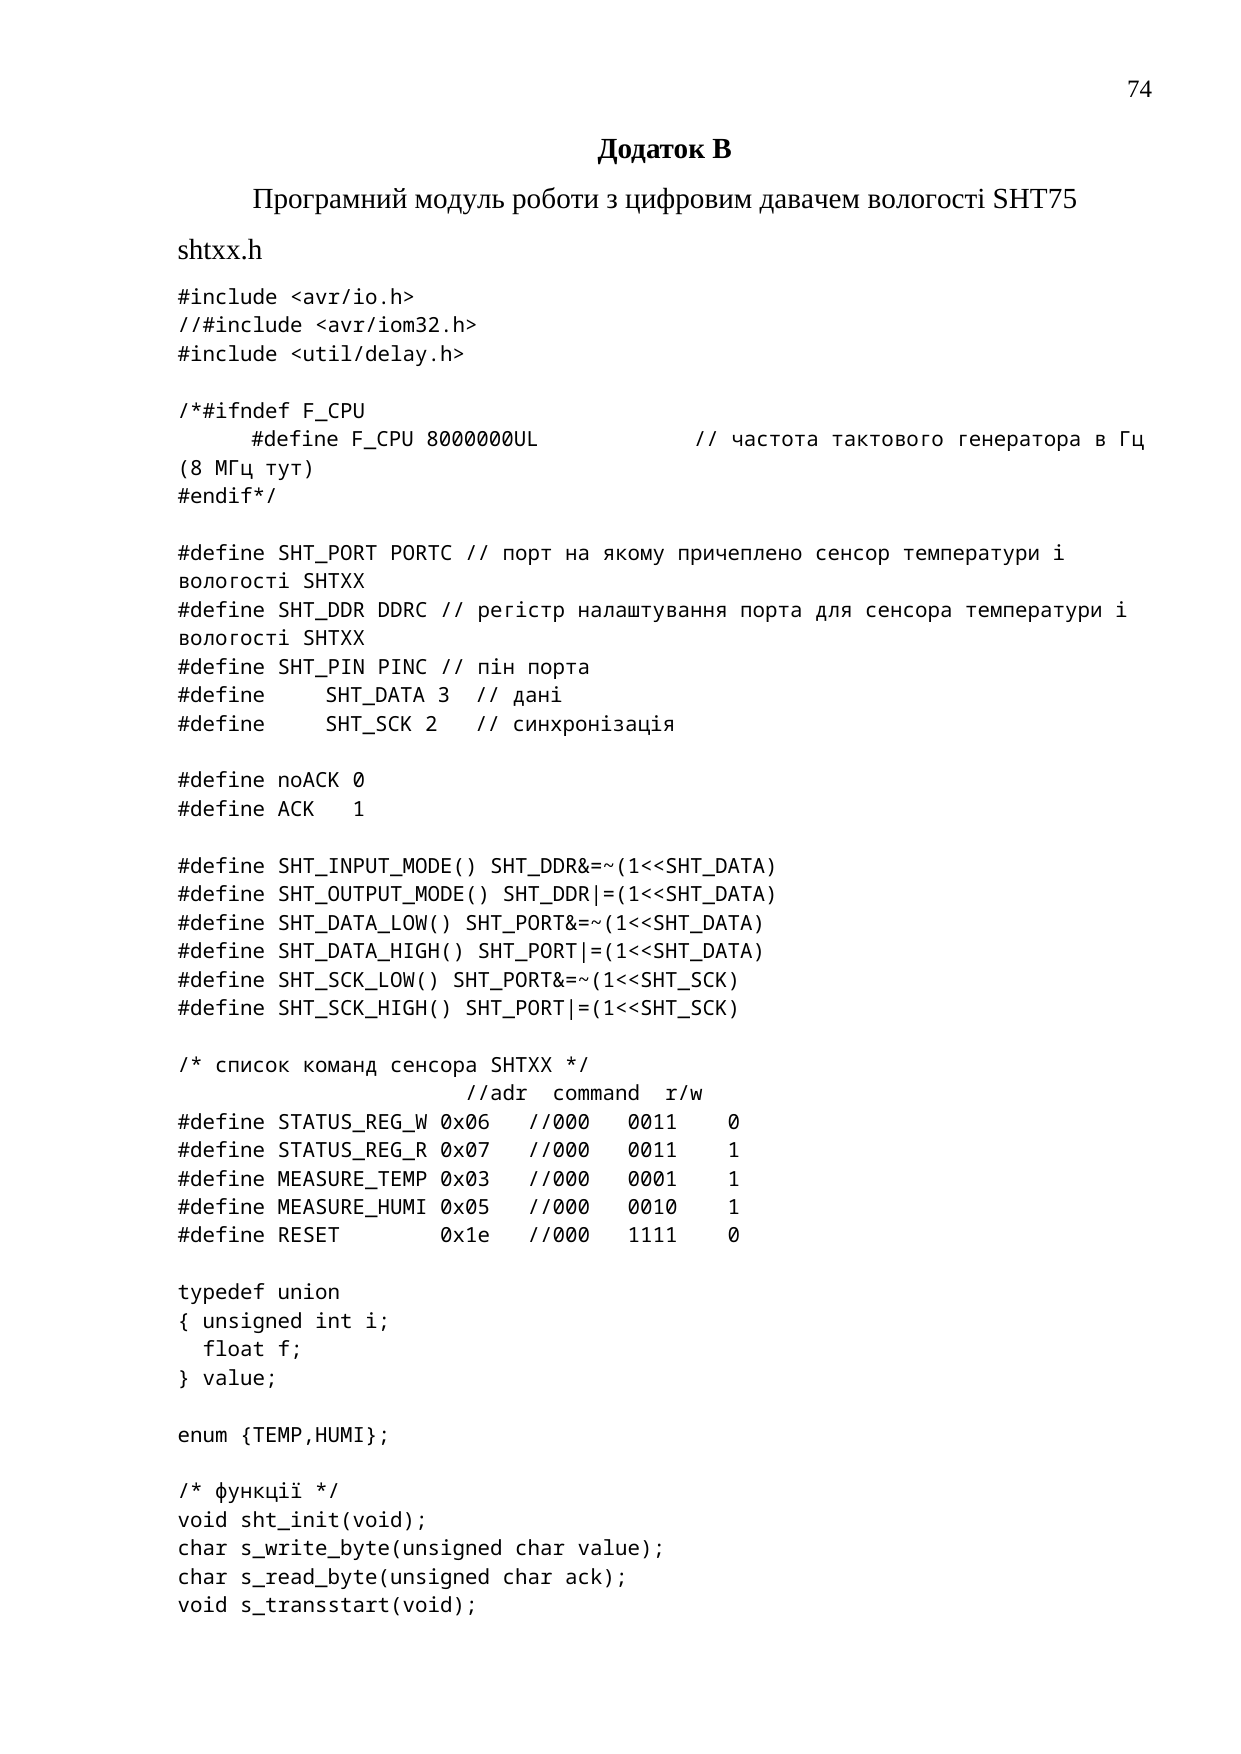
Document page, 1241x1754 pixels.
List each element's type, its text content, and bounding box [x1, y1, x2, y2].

text #include <avr/io.h> [177, 282, 1152, 311]
text char s_write_byte(unsigned char value); [177, 1533, 1152, 1562]
text #endif*/ [177, 481, 1152, 510]
text #define SHT_DDR DDRC // регістр налаштування порта для сенсора температури і вологості SHTXX [177, 595, 1152, 652]
text #define SHT_DATA_HIGH() SHT_PORT|=(1<<SHT_DATA) [177, 936, 1152, 965]
text typedef union [177, 1277, 1152, 1306]
text /* список команд сенсора SHTXX */ [177, 1050, 1152, 1078]
text Програмний модуль роботи з цифровим давачем вологості SHT75 [177, 182, 1152, 215]
text #define SHT_OUTPUT_MODE() SHT_DDR|=(1<<SHT_DATA) [177, 879, 1152, 908]
text /*#ifndef F_CPU [177, 396, 1152, 424]
text /* функції */ [177, 1477, 1152, 1505]
text #define STATUS_REG_W 0x06 //000 0011 0 [177, 1107, 1152, 1135]
text #define SHT_PORT PORTC // порт на якому причеплено сенсор температури і вологості SHTXX [177, 538, 1152, 595]
text #include <util/delay.h> [177, 339, 1152, 367]
text #define SHT_DATA 3 // дані [177, 680, 1152, 709]
text { unsigned int i; [177, 1306, 1152, 1334]
text #define SHT_SCK_HIGH() SHT_PORT|=(1<<SHT_SCK) [177, 993, 1152, 1022]
text #define SHT_DATA_LOW() SHT_PORT&=~(1<<SHT_DATA) [177, 908, 1152, 936]
text #define RESET 0x1e //000 1111 0 [177, 1221, 1152, 1249]
text #define ACK 1 [177, 794, 1152, 822]
text #define SHT_PIN PINC // пін порта [177, 652, 1152, 680]
subtitle Додаток В [177, 131, 1152, 165]
text void s_transstart(void); [177, 1590, 1152, 1619]
text float f; [177, 1334, 1152, 1363]
text //#include <avr/iom32.h> [177, 311, 1152, 339]
text #define SHT_INPUT_MODE() SHT_DDR&=~(1<<SHT_DATA) [177, 851, 1152, 879]
text shtxx.h [177, 232, 1152, 265]
text enum {TEMP,HUMI}; [177, 1420, 1152, 1448]
text char s_read_byte(unsigned char ack); [177, 1562, 1152, 1590]
text //adr command r/w [177, 1078, 1152, 1107]
text #define STATUS_REG_R 0x07 //000 0011 1 [177, 1135, 1152, 1164]
text #define noACK 0 [177, 766, 1152, 794]
text #define MEASURE_HUMI 0x05 //000 0010 1 [177, 1192, 1152, 1221]
text #define SHT_SCK_LOW() SHT_PORT&=~(1<<SHT_SCK) [177, 965, 1152, 993]
text #define F_CPU 8000000UL // частота тактового генератора в Гц (8 МГц тут) [177, 424, 1152, 481]
text } value; [177, 1363, 1152, 1391]
text #define MEASURE_TEMP 0x03 //000 0001 1 [177, 1164, 1152, 1192]
text void sht_init(void); [177, 1505, 1152, 1533]
text #define SHT_SCK 2 // синхронізація [177, 709, 1152, 737]
